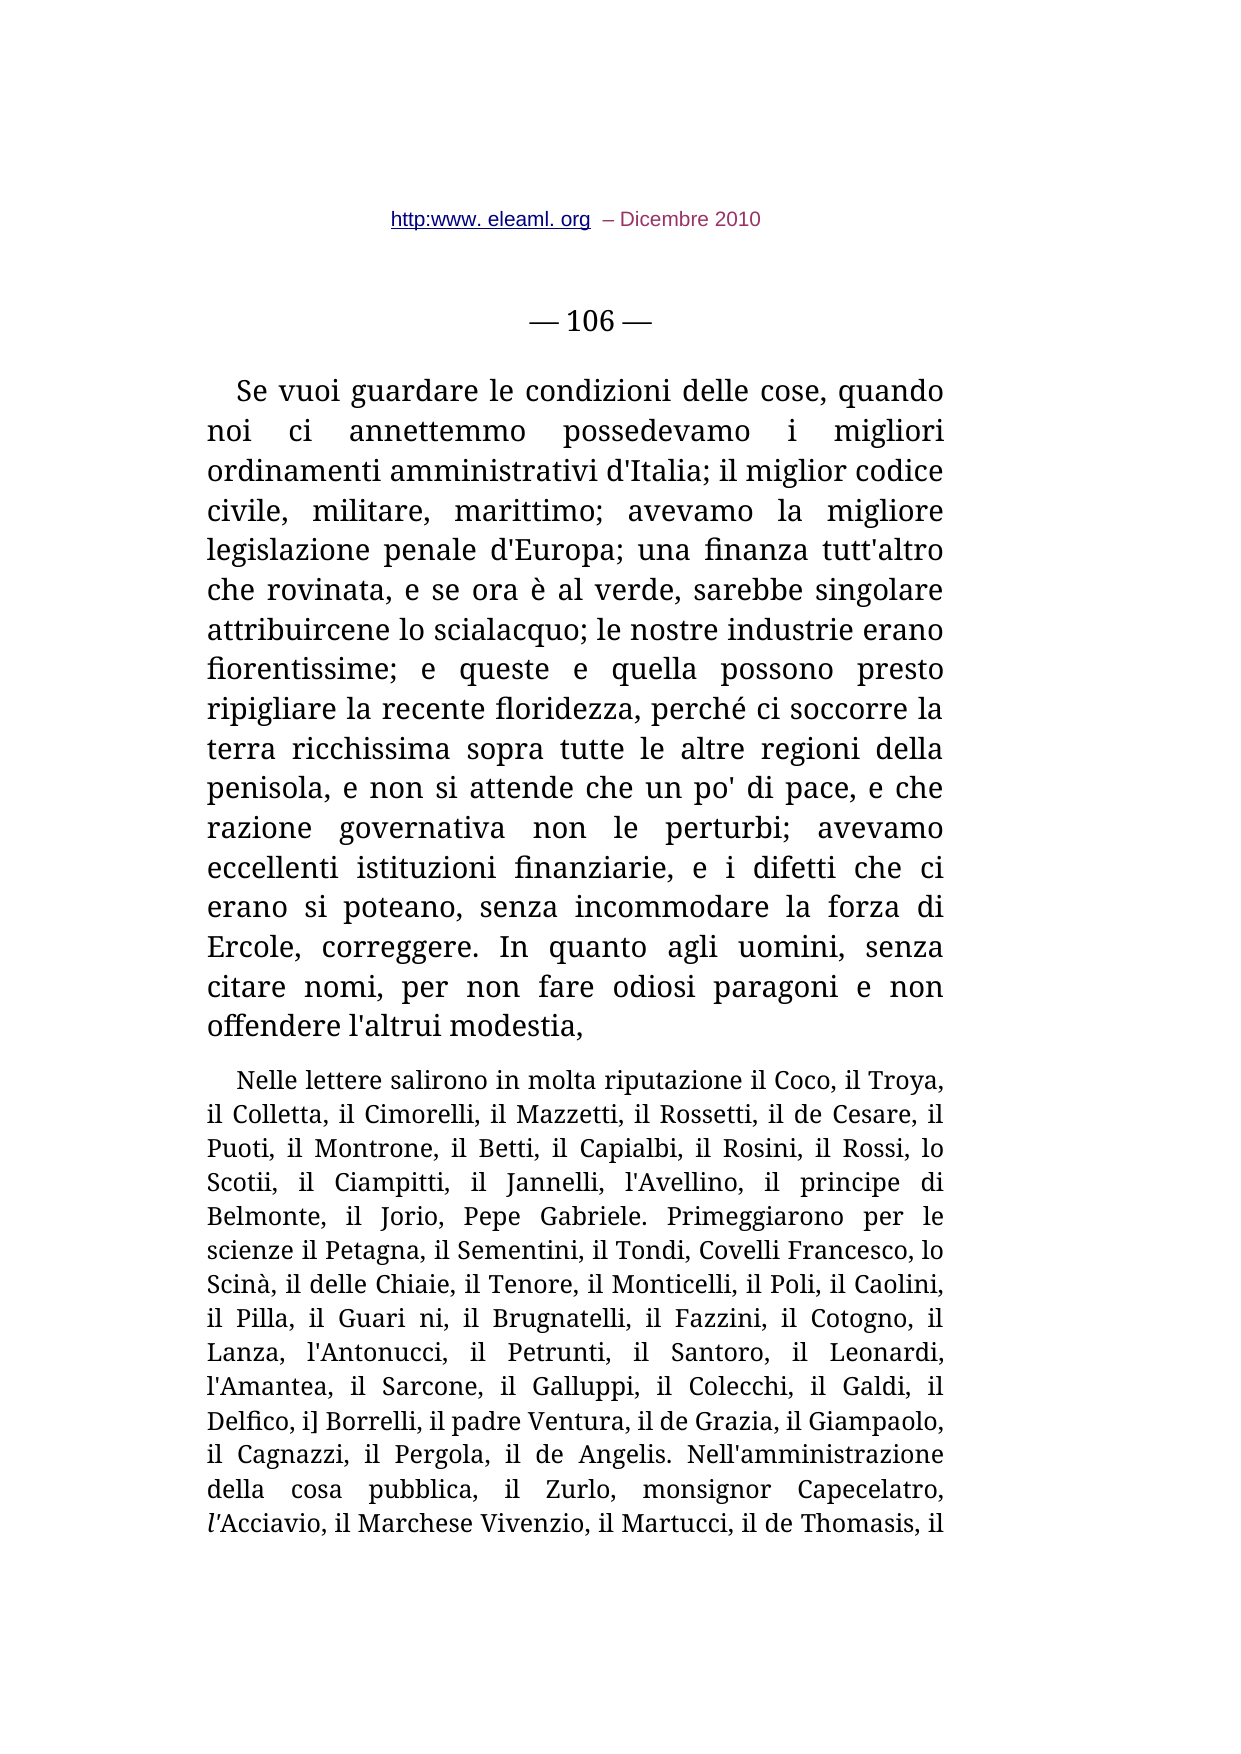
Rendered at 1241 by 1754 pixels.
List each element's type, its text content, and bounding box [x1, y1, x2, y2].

text Se vuoi guardare le condizioni delle cose, quando noi ci annettemmo possedevamo i migliori ordinamenti amministrativi d'Italia; il miglior codice civile, militare, marittimo; avevamo la migliore legislazione penale d'Europa; una finanza tutt'altro che rovinata, e se ora è al verde, sarebbe singolare attribuircene lo scialacquo; le nostre industrie erano fiorentissime; e queste e quella possono presto ripigliare la recente floridezza, perché ci soccorre la terra ricchissima sopra tutte le altre regioni della penisola, e non si attende che un po' di pace, e che razione governativa non le perturbi; avevamo eccellenti istituzioni finanziarie, e i difetti che ci erano si poteano, senza incommodare la forza di Ercole, correggere. In quanto agli uomini, senza citare nomi, per non fare odiosi paragoni e non offendere l'altrui modestia, [207, 371, 945, 1045]
text Nelle lettere salirono in molta riputazione il Coco, il Troya, il Colletta, il Cimorelli, il Mazzetti, il Rossetti, il de Cesare, il Puoti, il Montrone, il Betti, il Capialbi, il Rosini, il Rossi, lo Scotii, il Ciampitti, il Jannelli, l'Avellino, il principe di Belmonte, il Jorio, Pepe Gabriele. Primeggiarono per le scienze il Petagna, il Sementini, il Tondi, Covelli Francesco, lo Scinà, il delle Chiaie, il Tenore, il Monticelli, il Poli, il Caolini, il Pilla, il Guari ni, il Brugnatelli, il Fazzini, il Cotogno, il Lanza, l'Antonucci, il Petrunti, il Santoro, il Leonardi, l'Amantea, il Sarcone, il Galluppi, il Colecchi, il Galdi, il Delfico, i] Borrelli, il padre Ventura, il de Grazia, il Giampaolo, il Cagnazzi, il Pergola, il de Angelis. Nell'amministrazione della cosa pubblica, il Zurlo, monsignor Capecelatro, l'Acciavio, il Marchese Vivenzio, il Martucci, il de Thomasis, il [207, 1062, 945, 1539]
text — 106 — [207, 300, 945, 339]
